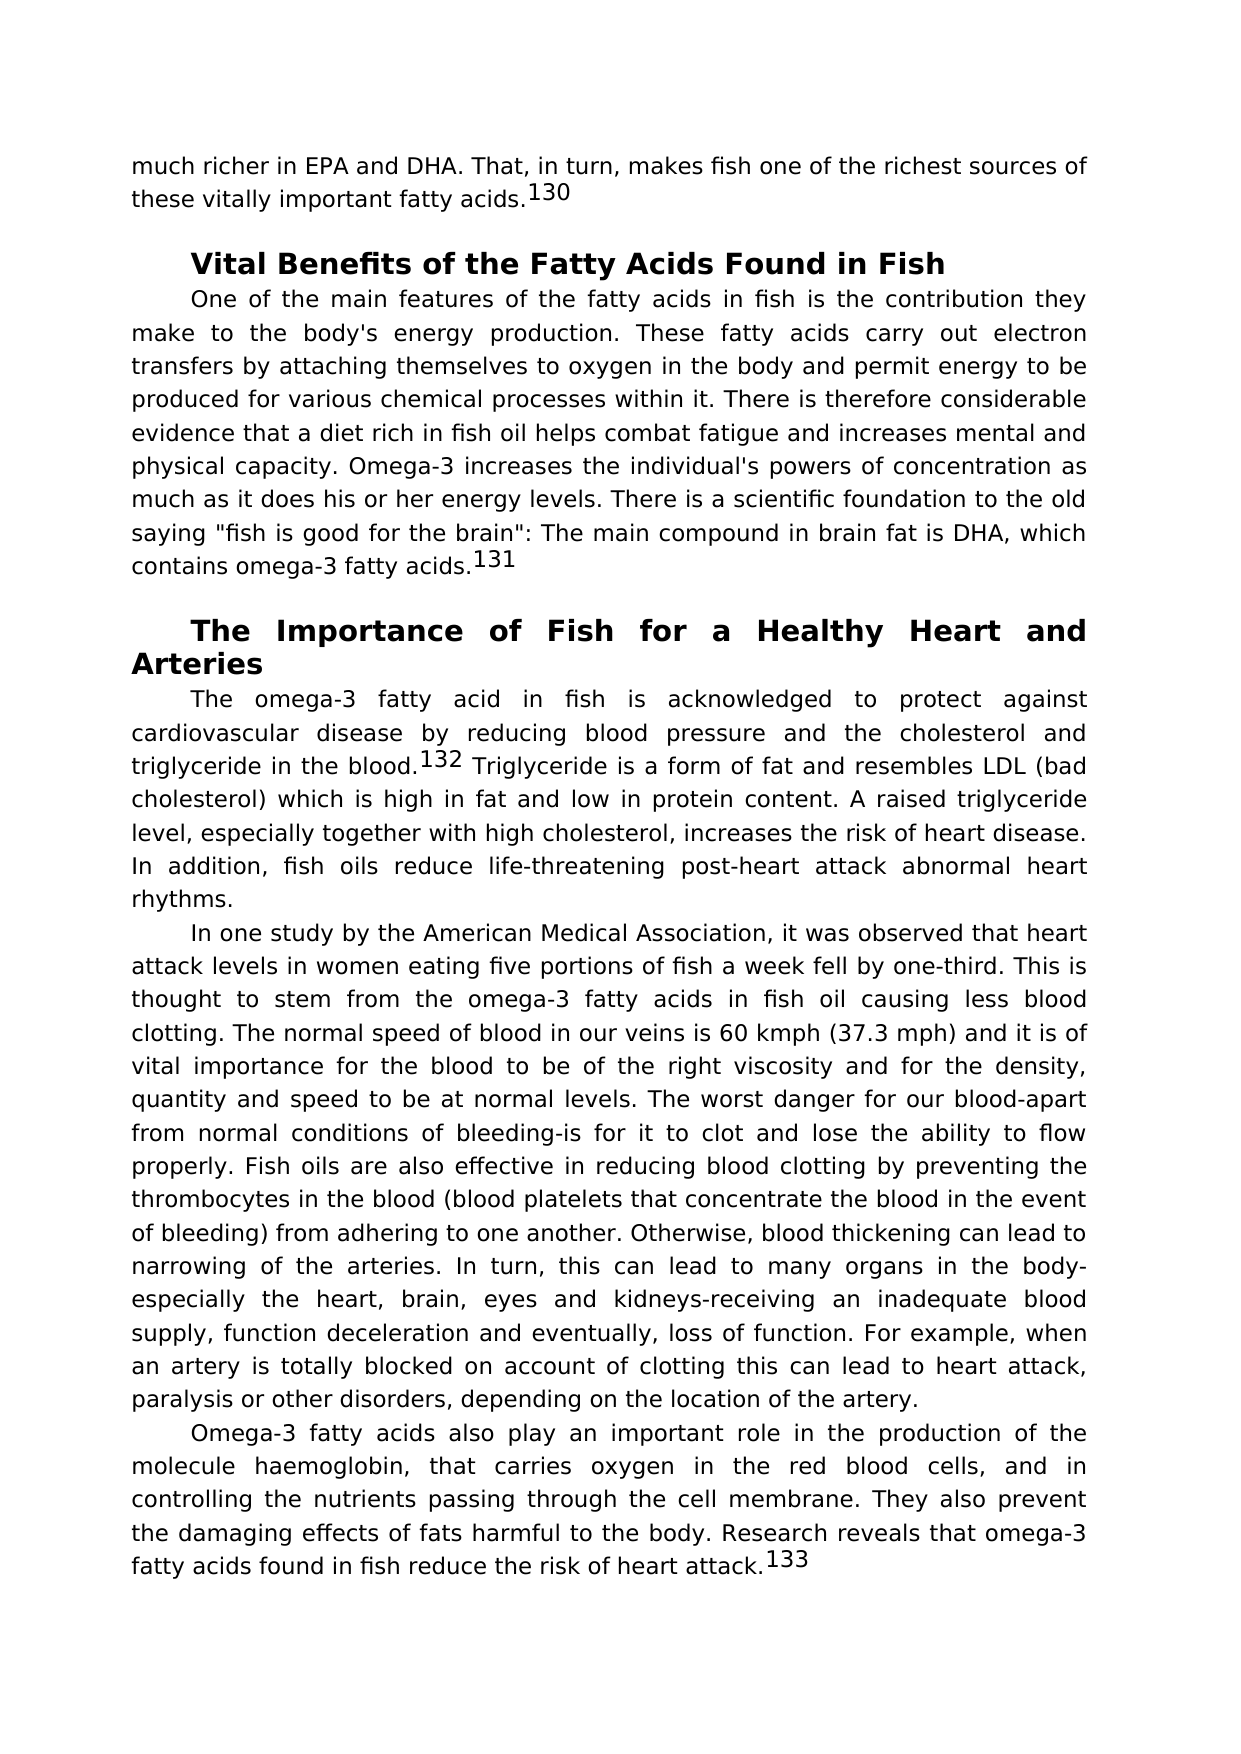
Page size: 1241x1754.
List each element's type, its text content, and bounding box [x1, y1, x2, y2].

text much richer in EPA and DHA. That, in turn, makes fish one of the richest sources of these vitally important fatty acids.130 [131, 148, 1088, 214]
text Omega-3 fatty acids also play an important role in the production of the molecule haemoglobin, that carries oxygen in the red blood cells, and in controlling the nutrients passing through the cell membrane. They also prevent the damaging effects of fats harmful to the body. Research reveals that omega-3 fatty acids found in fish reduce the risk of heart attack.133 [131, 1414, 1088, 1581]
text One of the main features of the fatty acids in fish is the contribution they make to the body's energy production. These fatty acids carry out electron transfers by attaching themselves to oxygen in the body and permit energy to be produced for various chemical processes within it. There is therefore considerable evidence that a diet rich in fish oil helps combat fatigue and increases mental and physical capacity. Omega-3 increases the individual's powers of concentration as much as it does his or her energy levels. There is a scientific foundation to the old saying "fish is good for the brain": The main compound in brain fat is DHA, which contains omega-3 fatty acids.131 [131, 281, 1088, 581]
text The Importance of Fish for a Healthy Heart and Arteries [131, 614, 1088, 681]
text Vital Benefits of the Fatty Acids Found in Fish [131, 248, 1088, 281]
text In one study by the American Medical Association, it was observed that heart attack levels in women eating five portions of fish a week fell by one-third. This is thought to stem from the omega-3 fatty acids in fish oil causing less blood clotting. The normal speed of blood in our veins is 60 kmph (37.3 mph) and it is of vital importance for the blood to be of the right viscosity and for the density, quantity and speed to be at normal levels. The worst danger for our blood-apart from normal conditions of bleeding-is for it to clot and lose the ability to flow properly. Fish oils are also effective in reducing blood clotting by preventing the thrombocytes in the blood (blood platelets that concentrate the blood in the event of bleeding) from adhering to one another. Otherwise, blood thickening can lead to narrowing of the arteries. In turn, this can lead to many organs in the body-especially the heart, brain, eyes and kidneys-receiving an inadequate blood supply, function deceleration and eventually, loss of function. For example, when an artery is totally blocked on account of clotting this can lead to heart attack, paralysis or other disorders, depending on the location of the artery. [131, 914, 1088, 1414]
text The omega-3 fatty acid in fish is acknowledged to protect against cardiovascular disease by reducing blood pressure and the cholesterol and triglyceride in the blood.132 Triglyceride is a form of fat and resembles LDL (bad cholesterol) which is high in fat and low in protein content. A raised triglyceride level, especially together with high cholesterol, increases the risk of heart disease. In addition, fish oils reduce life-threatening post-heart attack abnormal heart rhythms. [131, 681, 1088, 914]
